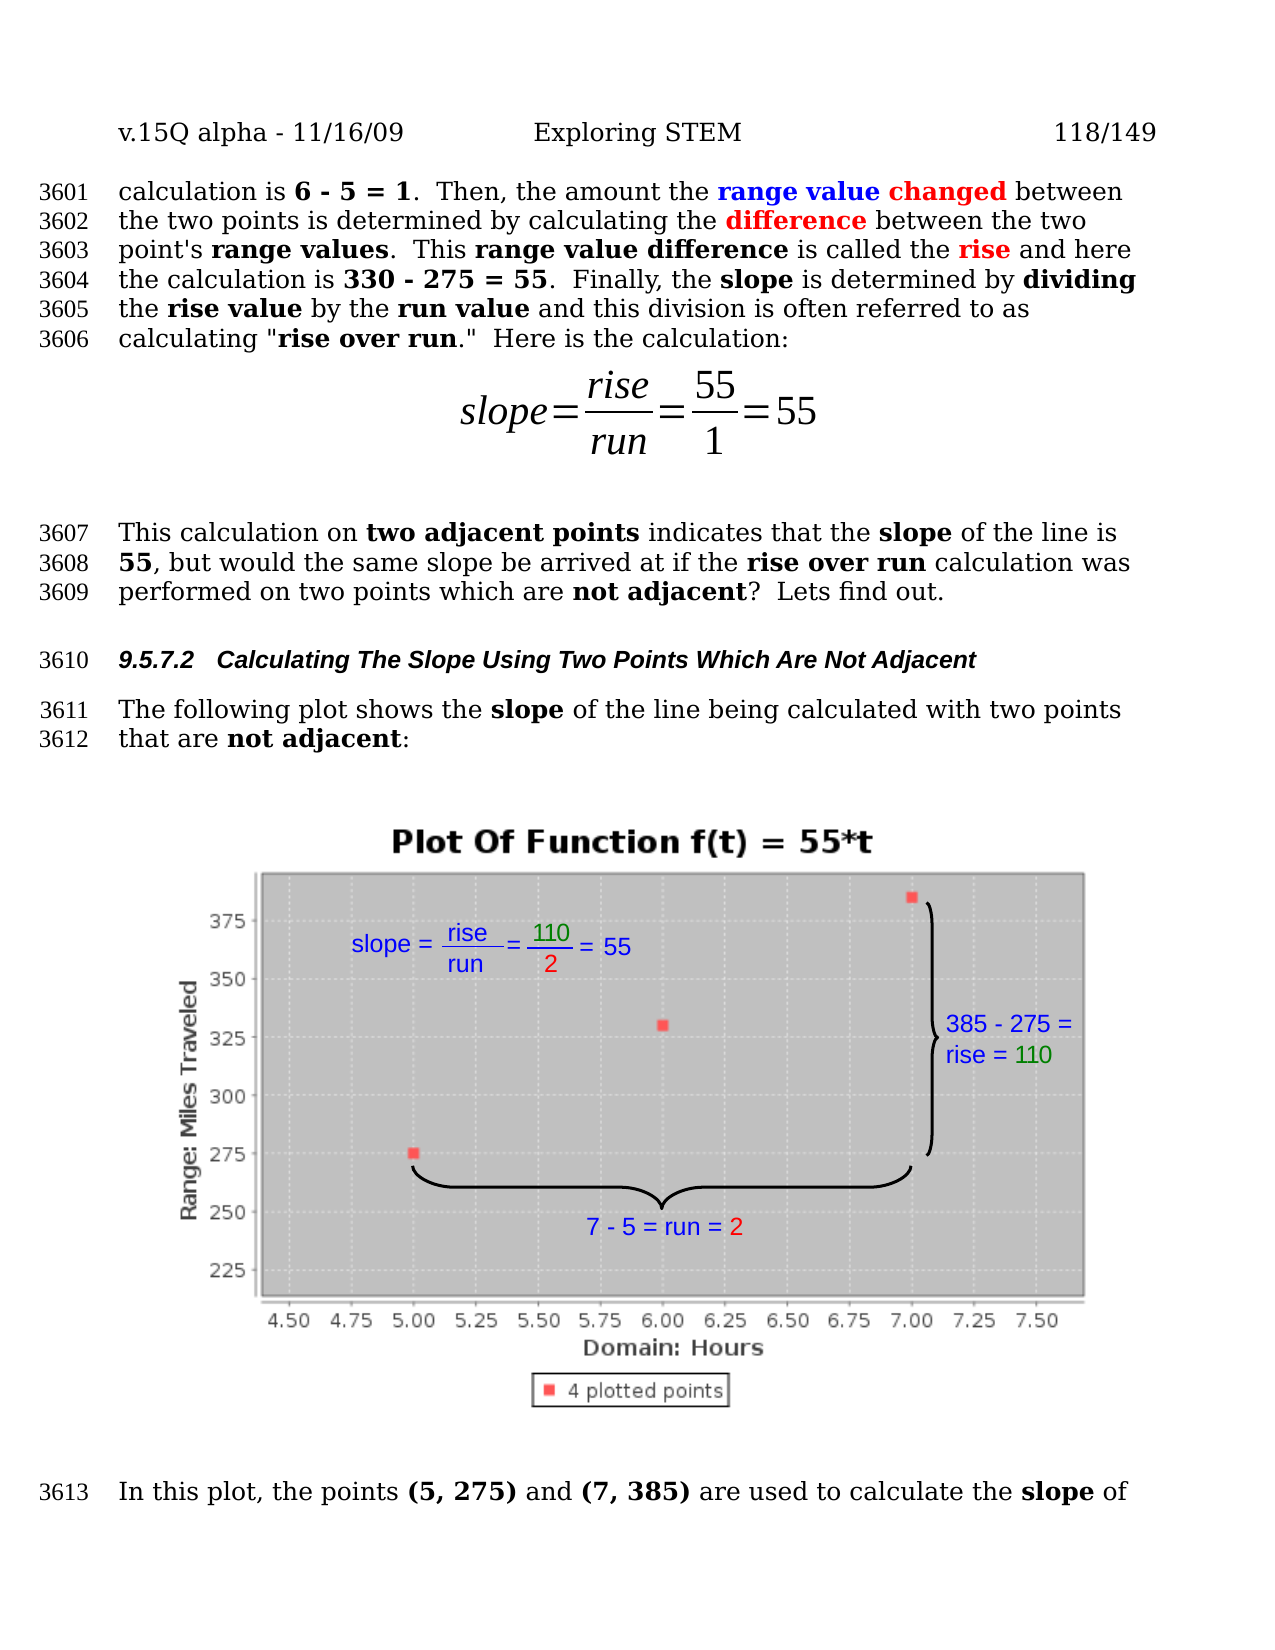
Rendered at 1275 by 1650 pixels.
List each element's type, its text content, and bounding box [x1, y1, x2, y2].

text calculation is 6 - 5 = 1. Then, the amount the range value changed between the two points is determined by calculating the difference between the two point's range values. This range value difference is called the rise and here the calculation is 330 - 275 = 55. Finally, the slope is determined by dividing the rise value by the run value and this division is often referred to as calculating "rise over run." Here is the calculation: [118, 177, 1157, 353]
subtitle Calculating The Slope Using Two Points Which Are Not Adjacent [118, 646, 1157, 674]
text The following plot shows the slope of the line being calculated with two points that are not adjacent: [118, 695, 1157, 754]
text In this plot, the points (5, 275) and (7, 385) are used to calculate the slope of [118, 1477, 1157, 1506]
text This calculation on two adjacent points indicates that the slope of the line is 55, but would the same slope be arrived at if the rise over run calculation was performed on two points which are not adjacent? Lets find out. [118, 518, 1157, 607]
